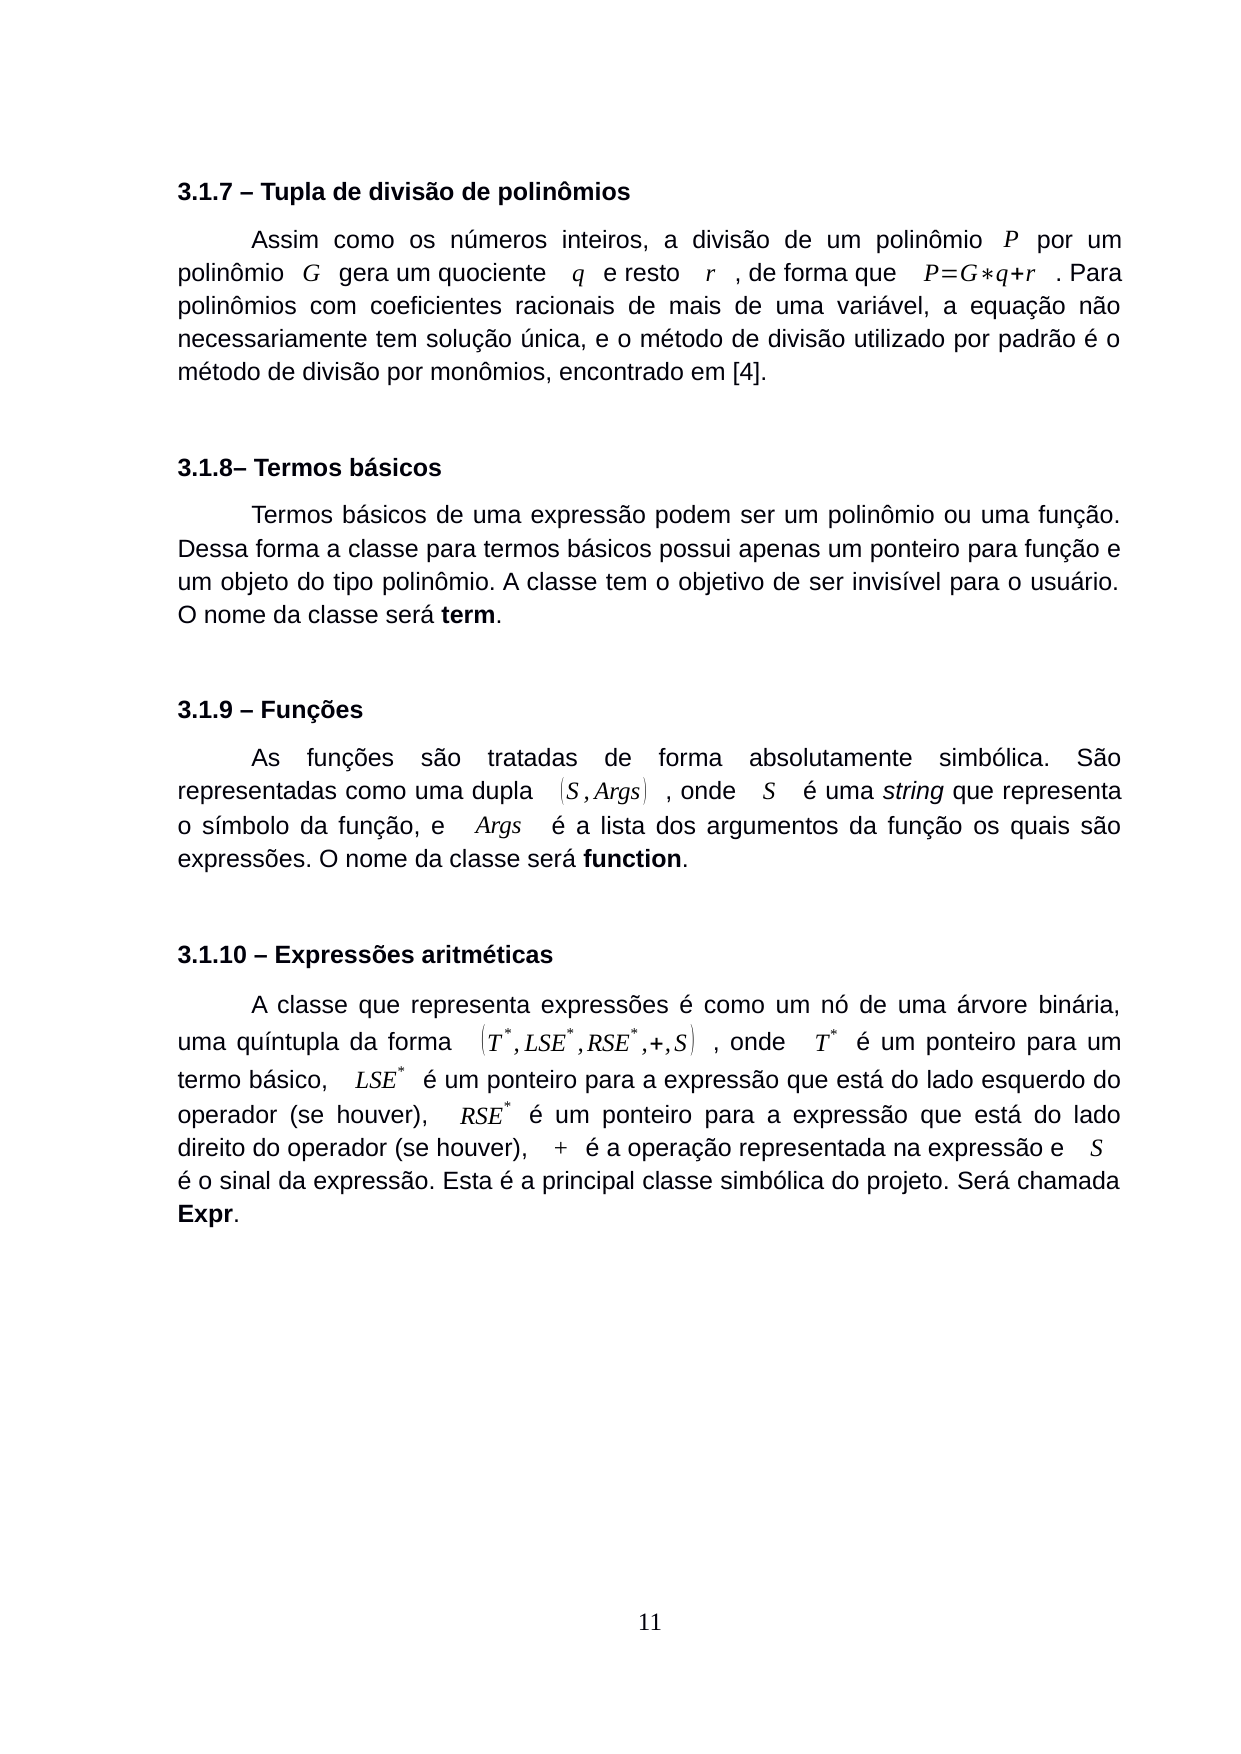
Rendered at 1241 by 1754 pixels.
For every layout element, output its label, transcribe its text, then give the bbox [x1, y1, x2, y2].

text 3.1.10 – Expressões aritméticas [177, 939, 1122, 968]
text 3.1.8– Termos básicos [177, 453, 1122, 481]
text 3.1.7 – Tupla de divisão de polinômios [177, 177, 1122, 206]
text Assim como os números inteiros, a divisão de um polinômiopor um polinômiogera um quociente e resto , de forma que . Para polinômios com coeficientes racionais de mais de uma variável, a equação não necessariamente tem solução única, e o método de divisão utilizado por padrão é o método de divisão por monômios, encontrado em [4]. [177, 225, 1122, 386]
text A classe que representa expressões é como um nó de uma árvore binária, uma quíntupla da forma , onde é um ponteiro para um termo básico, é um ponteiro para a expressão que está do lado esquerdo do operador (se houver), é um ponteiro para a expressão que está do lado direito do operador (se houver), é a operação representada na expressão e é o sinal da expressão. Esta é a principal classe simbólica do projeto. Será chamada Expr. [177, 990, 1122, 1228]
text As funções são tratadas de forma absolutamente simbólica. São representadas como uma dupla , onde é uma string que representa o símbolo da função, e é a lista dos argumentos da função os quais são expressões. O nome da classe será function. [177, 743, 1122, 873]
text Termos básicos de uma expressão podem ser um polinômio ou uma função. Dessa forma a classe para termos básicos possui apenas um ponteiro para função e um objeto do tipo polinômio. A classe tem o objetivo de ser invisível para o usuário. O nome da classe será term. [177, 501, 1122, 628]
text 3.1.9 – Funções [177, 695, 1122, 724]
